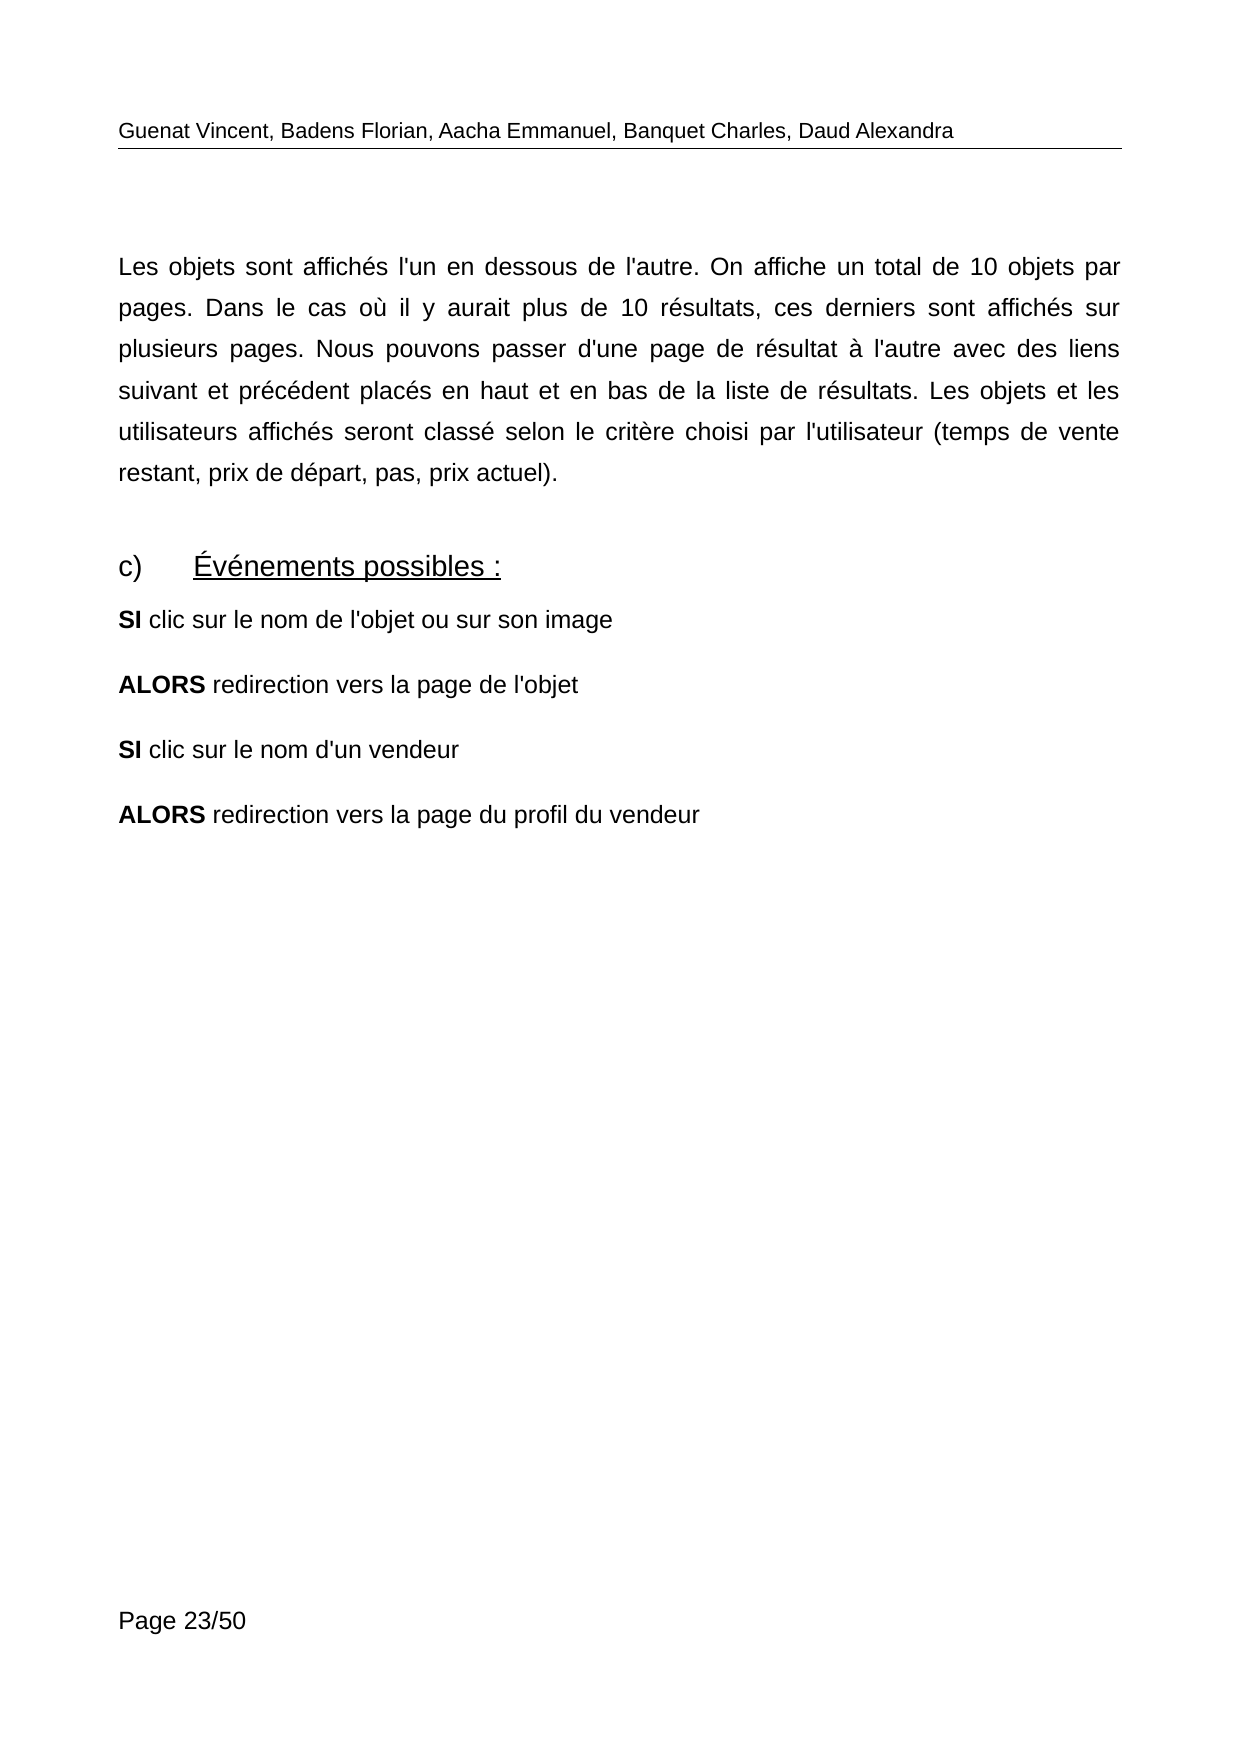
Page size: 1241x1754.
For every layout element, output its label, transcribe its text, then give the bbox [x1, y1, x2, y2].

text ALORS redirection vers la page de l'objet [118, 660, 1122, 702]
text SI clic sur le nom de l'objet ou sur son image [118, 595, 1122, 637]
text Les objets sont affichés l'un en dessous de l'autre. On affiche un total de 10 objets par pages. Dans le cas où il y aurait plus de 10 résultats, ces derniers sont affichés sur plusieurs pages. Nous pouvons passer d'une page de résultat à l'autre avec des liens suivant et précédent placés en haut et en bas de la liste de résultats. Les objets et les utilisateurs affichés seront classé selon le critère choisi par l'utilisateur (temps de vente restant, prix de départ, pas, prix actuel). [118, 242, 1122, 490]
subtitle Événements possibles : [118, 549, 1122, 583]
text ALORS redirection vers la page du profil du vendeur [118, 790, 1122, 832]
text SI clic sur le nom d'un vendeur [118, 725, 1122, 767]
